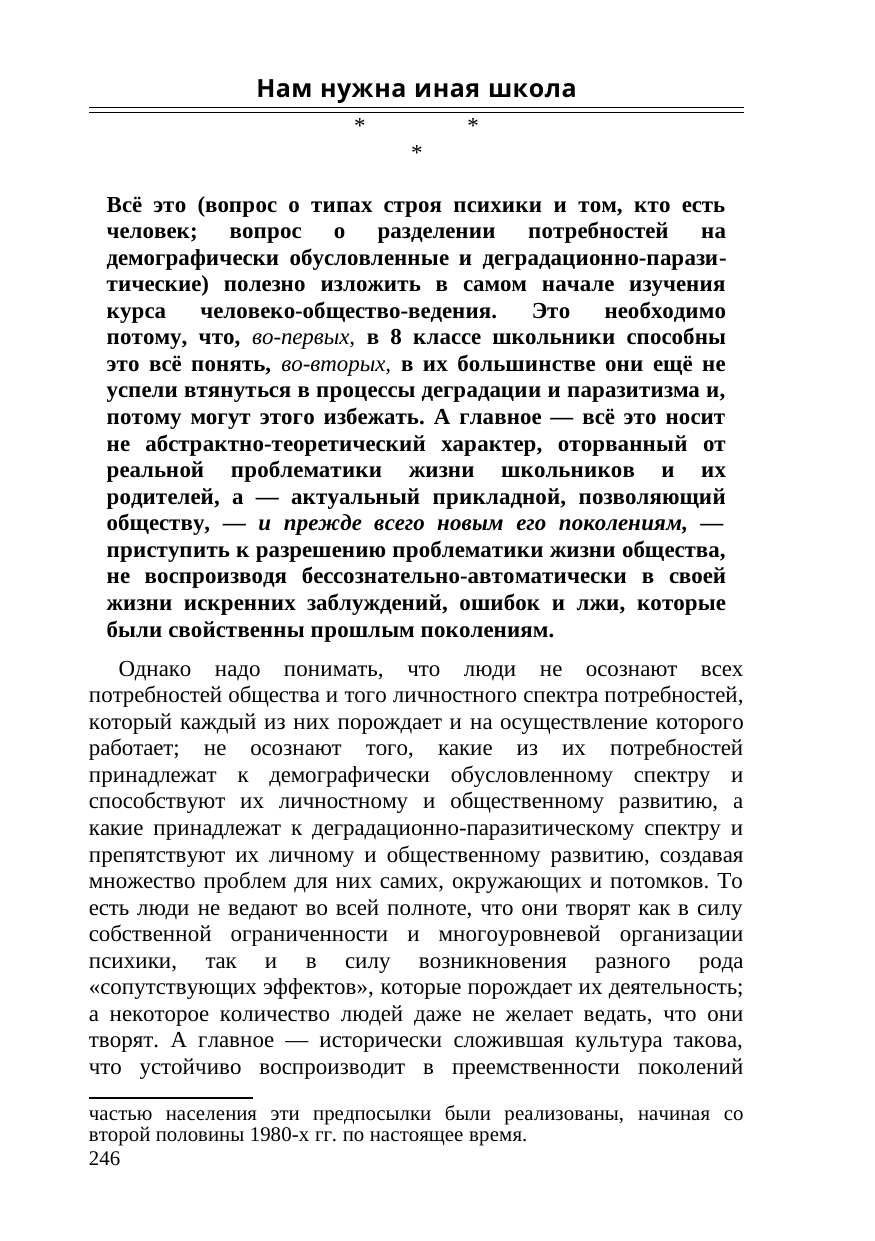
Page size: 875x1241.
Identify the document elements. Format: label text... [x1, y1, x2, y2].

text Однако надо понимать, что люди не осознают всех потребностей общества и того личностного спектра потребностей, который каждый из них порождает и на осуществление которого работает; не осознают того, какие из их потребностей принадлежат к демографически обусловленному спектру и способствуют их личностному и общественному развитию, а какие принадлежат к деградационно-паразитическому спектру и препятствуют их личному и общественному развитию, создавая множество проблем для них самих, окружающих и потомков. То есть люди не ведают во всей полноте, что они творят как в силу собственной ограниченности и многоуровневой организации психики, так и в силу возникновения разного рода «сопутствующих эффектов», которые порождает их деятельность; а некоторое количество людей даже не желает ведать, что они творят. А главное — исторически сложившая культура такова, что устойчиво воспроизводит в преемственности поколений [89, 654, 744, 1079]
text * * * [89, 113, 744, 165]
list частью населения эти предпосылки были реализованы, начиная со второй половины 1980‑х гг. по настоящее время. [89, 1104, 744, 1145]
text Всё это (вопрос о типах строя психики и том, кто есть человек; вопрос о разделении потребностей на демографически обусловленные и деградационно-парази­ти­чес­кие) полезно изложить в самом начале изучения курса человеко-общество-ведения. Это необходимо потому, что, во-первых, в 8 классе школьники способны это всё понять, во-вторых, в их большинстве они ещё не успели втянуться в процессы деградации и паразитизма и, потому могут этого избежать. А главное — всё это носит не абстрактно-теоретический характер, оторванный от реальной про­бле­матики жизни школьников и их родителей, а — актуальный прикладной, позволяющий обществу, — и прежде всего новым его поколениям, — приступить к разрешению проблематики жизни общества, не воспроизводя бессознательно-авто­матически в своей жизни искренних заблуждений, ошибок и лжи, которые были свойственны прошлым поколениям. [106, 190, 726, 642]
